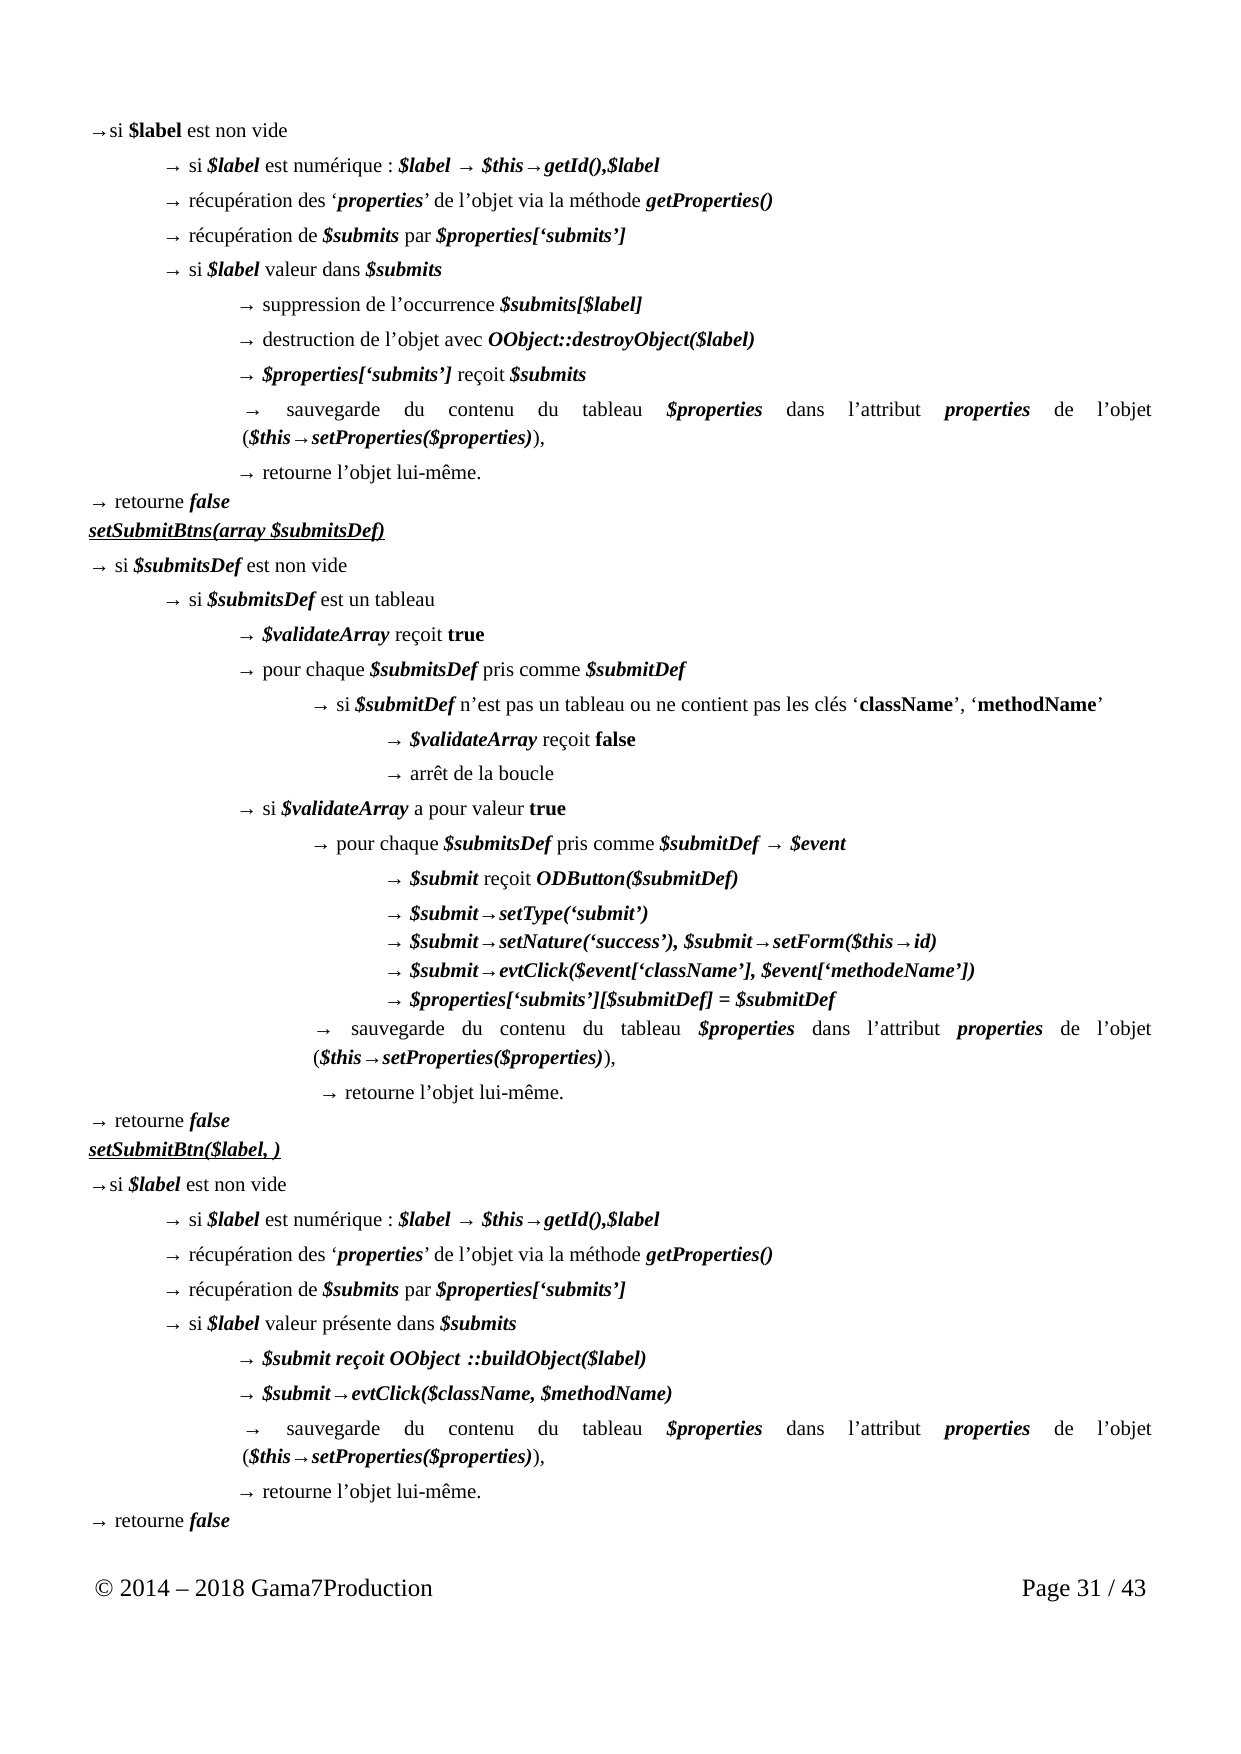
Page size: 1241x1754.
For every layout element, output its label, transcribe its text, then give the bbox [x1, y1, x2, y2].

text → retourne false [88, 1108, 1152, 1132]
text → $validateArray reçoit false [88, 727, 1152, 751]
text → $submit reçoit ODButton($submitDef) [88, 866, 1152, 890]
text → $validateArray reçoit true [88, 622, 1152, 646]
text → retourne l’objet lui-même. [88, 1479, 1152, 1503]
text → suppression de l’occurrence $submits[$label] [88, 292, 1152, 316]
text → retourne false [88, 1508, 1152, 1532]
text → sauvegarde du contenu du tableau $properties dans l’attribut properties de l’objet ($this→setProperties($properties)), [242, 1416, 1152, 1468]
text → récupération des ‘properties’ de l’objet via la méthode getProperties() [88, 1242, 1152, 1266]
text → sauvegarde du contenu du tableau $properties dans l’attribut properties de l’objet ($this→setProperties($properties)), [313, 1016, 1152, 1069]
text →si $label est non vide [88, 118, 1152, 142]
text → retourne l’objet lui-même. [319, 1079, 1152, 1104]
text → si $label valeur présente dans $submits [88, 1311, 1152, 1335]
text → pour chaque $submitsDef pris comme $submitDef → $event [88, 831, 1152, 855]
text → sauvegarde du contenu du tableau $properties dans l’attribut properties de l’objet ($this→setProperties($properties)), [242, 396, 1152, 449]
text → récupération de $submits par $properties[‘submits’] [88, 222, 1152, 247]
text → si $label est numérique : $label → $this→getId(),$label [88, 153, 1152, 177]
text → si $validateArray a pour valeur true [88, 796, 1152, 820]
text → récupération de $submits par $properties[‘submits’] [88, 1276, 1152, 1301]
text → si $submitsDef est un tableau [88, 587, 1152, 611]
text → retourne l’objet lui-même. [88, 460, 1152, 484]
text → $submit→evtClick($className, $methodName) [88, 1381, 1152, 1405]
text setSubmitBtns(array $submitsDef) [88, 518, 1152, 542]
text → pour chaque $submitsDef pris comme $submitDef [88, 657, 1152, 681]
text → retourne false [88, 489, 1152, 513]
text → si $submitsDef est non vide [88, 553, 1152, 577]
text → récupération des ‘properties’ de l’objet via la méthode getProperties() [88, 188, 1152, 212]
text → $properties[‘submits’] reçoit $submits [88, 362, 1152, 386]
text → si $label est numérique : $label → $this→getId(),$label [88, 1207, 1152, 1231]
text → $submit→evtClick($event[‘className’], $event[‘methodeName’]) [384, 958, 1152, 982]
text setSubmitBtn($label, ) [88, 1137, 1152, 1161]
text → $submit→setType(‘submit’) [384, 901, 1152, 924]
text → destruction de l’objet avec OObject::destroyObject($label) [88, 327, 1152, 351]
text → $properties[‘submits’][$submitDef] = $submitDef [384, 987, 1152, 1011]
text → $submit reçoit OObject ::buildObject($label) [88, 1346, 1152, 1370]
text →si $label est non vide [88, 1172, 1152, 1196]
text → $submit→setNature(‘success’), $submit→setForm($this→id) [384, 929, 1152, 953]
text → arrêt de la boucle [88, 761, 1152, 785]
text → si $submitDef n’est pas un tableau ou ne contient pas les clés ‘className’, ‘methodName’ [88, 692, 1152, 716]
text → si $label valeur dans $submits [88, 257, 1152, 281]
